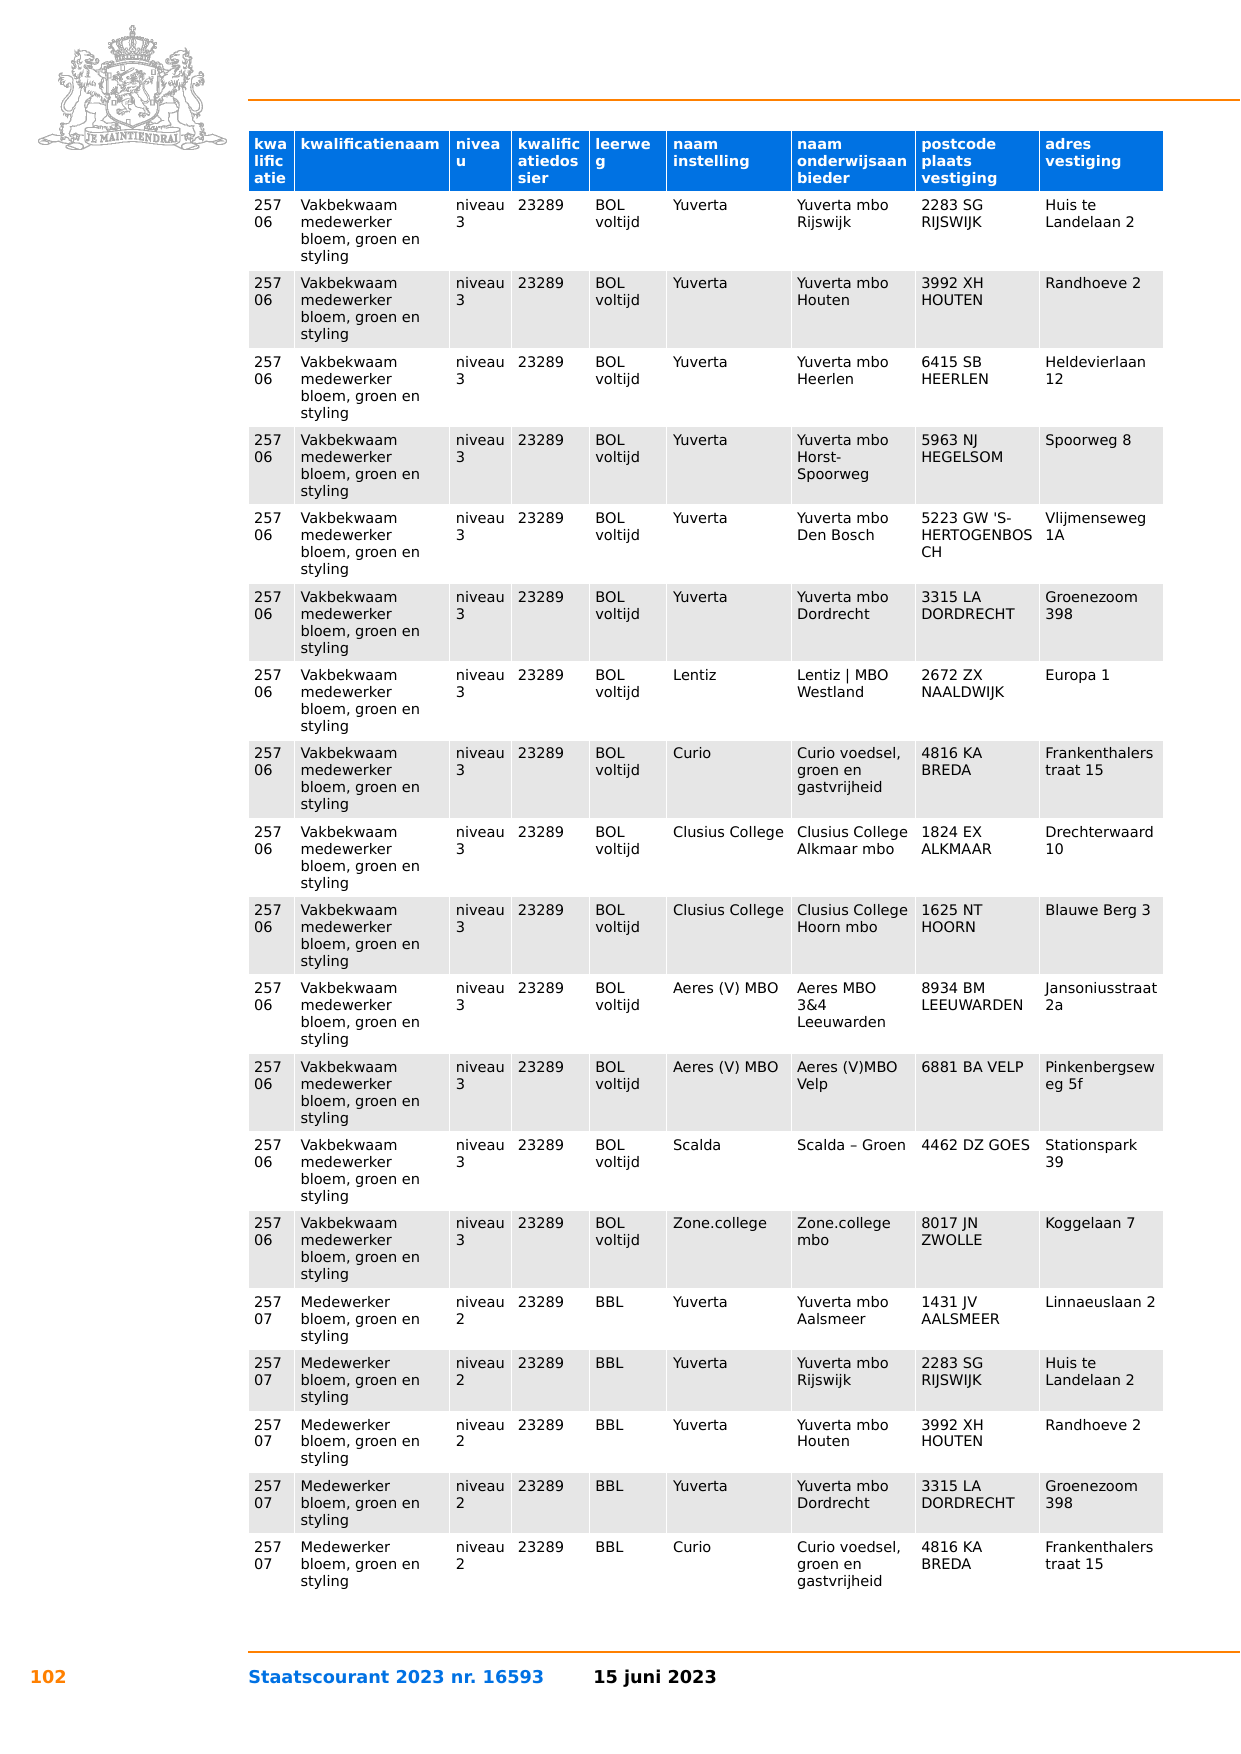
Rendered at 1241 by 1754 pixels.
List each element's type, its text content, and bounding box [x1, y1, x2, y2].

table_cell Medewerker bloem, groen en styling [295, 1412, 449, 1472]
table_header kwalificatienaam [295, 131, 449, 191]
table_cell Yuverta mbo Houten [792, 1412, 915, 1472]
table_cell 5963 NJ HEGELSOM [916, 427, 1039, 504]
table_cell niveau 3 [450, 897, 511, 974]
table_cell 23289 [512, 584, 589, 661]
table_cell 23289 [512, 662, 589, 739]
table_cell Yuverta mbo Houten [792, 271, 915, 348]
table_cell BOL voltijd [590, 584, 666, 661]
table_cell Scalda [667, 1132, 791, 1209]
table_cell BOL voltijd [590, 506, 666, 583]
table_cell 4816 KA BREDA [916, 1534, 1039, 1595]
table_cell BOL voltijd [590, 271, 666, 348]
table_cell 1431 JV AALSMEER [916, 1289, 1039, 1349]
table_cell Vakbekwaam medewerker bloem, groen en styling [295, 741, 449, 818]
table_cell niveau 2 [450, 1412, 511, 1472]
table_cell 6881 BA VELP [916, 1054, 1039, 1131]
table_cell Huis te Landelaan 2 [1040, 1350, 1163, 1411]
table_cell 25706 [249, 271, 294, 348]
table_cell Yuverta mbo Rijswijk [792, 192, 915, 269]
table_cell 3315 LA DORDRECHT [916, 584, 1039, 661]
table_cell 23289 [512, 427, 589, 504]
table_cell Zone.college [667, 1211, 791, 1288]
table_cell Yuverta mbo Dordrecht [792, 584, 915, 661]
table_cell Yuverta [667, 584, 791, 661]
table_cell 23289 [512, 1350, 589, 1411]
table_cell Yuverta mbo Den Bosch [792, 506, 915, 583]
table_cell Medewerker bloem, groen en styling [295, 1350, 449, 1411]
table_cell BBL [590, 1289, 666, 1349]
table_cell Clusius College Hoorn mbo [792, 897, 915, 974]
table_cell Heldevierlaan 12 [1040, 349, 1163, 426]
table_cell Curio voedsel, groen en gastvrijheid [792, 1534, 915, 1595]
table_cell Linnaeuslaan 2 [1040, 1289, 1163, 1349]
table_header naam instelling [667, 131, 791, 191]
table_cell Huis te Landelaan 2 [1040, 192, 1163, 269]
table_cell 4462 DZ GOES [916, 1132, 1039, 1209]
table_cell niveau 2 [450, 1534, 511, 1595]
table_cell niveau 3 [450, 1211, 511, 1288]
table_cell 23289 [512, 819, 589, 896]
table_cell niveau 3 [450, 819, 511, 896]
table_cell niveau 3 [450, 349, 511, 426]
table_cell Yuverta [667, 427, 791, 504]
table_cell Vakbekwaam medewerker bloem, groen en styling [295, 662, 449, 739]
table_cell Lentiz | MBO Westland [792, 662, 915, 739]
table_cell BOL voltijd [590, 1054, 666, 1131]
picture [38, 25, 227, 150]
table_cell Vakbekwaam medewerker bloem, groen en styling [295, 897, 449, 974]
table_cell 25706 [249, 427, 294, 504]
table_cell Yuverta mbo Dordrecht [792, 1473, 915, 1533]
table_cell Yuverta [667, 192, 791, 269]
table_cell Vakbekwaam medewerker bloem, groen en styling [295, 1132, 449, 1209]
table_cell 1824 EX ALKMAAR [916, 819, 1039, 896]
table_cell Medewerker bloem, groen en styling [295, 1534, 449, 1595]
table_cell 2283 SG RIJSWIJK [916, 1350, 1039, 1411]
table_cell Frankenthalerstraat 15 [1040, 741, 1163, 818]
table_cell 8934 BM LEEUWARDEN [916, 976, 1039, 1053]
table_cell Clusius College [667, 897, 791, 974]
table_cell Yuverta mbo Horst-Spoorweg [792, 427, 915, 504]
table_cell Pinkenbergseweg 5f [1040, 1054, 1163, 1131]
table_cell 25706 [249, 584, 294, 661]
table_cell 25706 [249, 192, 294, 269]
table_cell 25706 [249, 741, 294, 818]
table_cell niveau 3 [450, 976, 511, 1053]
table_cell 6415 SB HEERLEN [916, 349, 1039, 426]
table_cell niveau 3 [450, 271, 511, 348]
table_cell Vakbekwaam medewerker bloem, groen en styling [295, 192, 449, 269]
table_cell 25706 [249, 1054, 294, 1131]
table_cell Lentiz [667, 662, 791, 739]
table_header naam onderwijsaanbieder [792, 131, 915, 191]
table_cell Vlijmenseweg 1A [1040, 506, 1163, 583]
table_cell BOL voltijd [590, 662, 666, 739]
table_cell Frankenthalerstraat 15 [1040, 1534, 1163, 1595]
table_cell Aeres (V) MBO [667, 1054, 791, 1131]
table_cell 25706 [249, 349, 294, 426]
table_cell 23289 [512, 976, 589, 1053]
table_cell 25707 [249, 1473, 294, 1533]
table_cell Aeres MBO 3&4 Leeuwarden [792, 976, 915, 1053]
table_cell 2672 ZX NAALDWIJK [916, 662, 1039, 739]
table_cell Blauwe Berg 3 [1040, 897, 1163, 974]
table_cell Vakbekwaam medewerker bloem, groen en styling [295, 506, 449, 583]
table_cell 25706 [249, 1132, 294, 1209]
table_cell Aeres (V) MBO [667, 976, 791, 1053]
table_cell 23289 [512, 1211, 589, 1288]
table_cell niveau 3 [450, 427, 511, 504]
table_cell 25707 [249, 1350, 294, 1411]
table_cell Vakbekwaam medewerker bloem, groen en styling [295, 819, 449, 896]
table_cell 25706 [249, 897, 294, 974]
table_cell niveau 3 [450, 506, 511, 583]
table_cell Vakbekwaam medewerker bloem, groen en styling [295, 976, 449, 1053]
table_cell Curio [667, 741, 791, 818]
table_cell BOL voltijd [590, 192, 666, 269]
table_cell Europa 1 [1040, 662, 1163, 739]
table_cell 25706 [249, 506, 294, 583]
table_cell Yuverta [667, 1289, 791, 1349]
table_cell Clusius College Alkmaar mbo [792, 819, 915, 896]
table_cell 23289 [512, 192, 589, 269]
table_cell BOL voltijd [590, 741, 666, 818]
table_cell Yuverta mbo Aalsmeer [792, 1289, 915, 1349]
table_cell Yuverta [667, 271, 791, 348]
table_cell 8017 JN ZWOLLE [916, 1211, 1039, 1288]
table_cell 4816 KA BREDA [916, 741, 1039, 818]
table_cell 23289 [512, 349, 589, 426]
table_cell Koggelaan 7 [1040, 1211, 1163, 1288]
table_cell 25706 [249, 662, 294, 739]
table_cell Yuverta [667, 1350, 791, 1411]
table_cell 23289 [512, 1534, 589, 1595]
table_cell Yuverta [667, 506, 791, 583]
table_cell BOL voltijd [590, 349, 666, 426]
table_cell niveau 3 [450, 741, 511, 818]
table_cell Curio [667, 1534, 791, 1595]
table_cell niveau 2 [450, 1289, 511, 1349]
table_cell 23289 [512, 1289, 589, 1349]
table_cell 23289 [512, 897, 589, 974]
table_cell Vakbekwaam medewerker bloem, groen en styling [295, 271, 449, 348]
table_cell BOL voltijd [590, 1211, 666, 1288]
table_cell 3992 XH HOUTEN [916, 271, 1039, 348]
table_cell Randhoeve 2 [1040, 271, 1163, 348]
table_cell Clusius College [667, 819, 791, 896]
table_cell BBL [590, 1412, 666, 1472]
table_header adres vestiging [1040, 131, 1163, 191]
table_cell BOL voltijd [590, 1132, 666, 1209]
table_cell niveau 3 [450, 662, 511, 739]
table_cell 25707 [249, 1289, 294, 1349]
table_cell Medewerker bloem, groen en styling [295, 1289, 449, 1349]
table_cell niveau 2 [450, 1473, 511, 1533]
table_cell BOL voltijd [590, 976, 666, 1053]
table_cell Zone.college mbo [792, 1211, 915, 1288]
table_cell 23289 [512, 271, 589, 348]
table_cell niveau 3 [450, 192, 511, 269]
table_cell 23289 [512, 506, 589, 583]
table_cell Vakbekwaam medewerker bloem, groen en styling [295, 1211, 449, 1288]
table_cell Scalda – Groen [792, 1132, 915, 1209]
table_header kwalificatiedossier [512, 131, 589, 191]
table_cell Groenezoom 398 [1040, 1473, 1163, 1533]
table_cell 2283 SG RIJSWIJK [916, 192, 1039, 269]
table_cell Groenezoom 398 [1040, 584, 1163, 661]
table_cell Vakbekwaam medewerker bloem, groen en styling [295, 584, 449, 661]
table_cell 1625 NT HOORN [916, 897, 1039, 974]
table_cell Randhoeve 2 [1040, 1412, 1163, 1472]
table_cell 3315 LA DORDRECHT [916, 1473, 1039, 1533]
table_cell Yuverta [667, 1412, 791, 1472]
table_header niveau [450, 131, 511, 191]
table_cell Vakbekwaam medewerker bloem, groen en styling [295, 349, 449, 426]
table_cell niveau 3 [450, 584, 511, 661]
table_cell niveau 3 [450, 1054, 511, 1131]
table_cell 23289 [512, 1132, 589, 1209]
table_cell BOL voltijd [590, 819, 666, 896]
table_cell Aeres (V)MBO Velp [792, 1054, 915, 1131]
table_cell Yuverta mbo Rijswijk [792, 1350, 915, 1411]
table_cell BOL voltijd [590, 897, 666, 974]
table_cell Yuverta [667, 1473, 791, 1533]
table_cell Yuverta mbo Heerlen [792, 349, 915, 426]
table_cell Medewerker bloem, groen en styling [295, 1473, 449, 1533]
table_cell BBL [590, 1350, 666, 1411]
table_header kwalificatie [249, 131, 294, 191]
table_cell 5223 GW 'S-HERTOGENBOSCH [916, 506, 1039, 583]
table_cell Yuverta [667, 349, 791, 426]
table_header leerweg [590, 131, 666, 191]
table_cell Vakbekwaam medewerker bloem, groen en styling [295, 1054, 449, 1131]
table_cell niveau 2 [450, 1350, 511, 1411]
table_cell 3992 XH HOUTEN [916, 1412, 1039, 1472]
table_cell Drechterwaard 10 [1040, 819, 1163, 896]
table_cell 23289 [512, 1412, 589, 1472]
table_cell Curio voedsel, groen en gastvrijheid [792, 741, 915, 818]
table_cell Spoorweg 8 [1040, 427, 1163, 504]
table_cell 25707 [249, 1412, 294, 1472]
table_cell BBL [590, 1534, 666, 1595]
table_header postcode plaats vestiging [916, 131, 1039, 191]
table_cell Jansoniusstraat 2a [1040, 976, 1163, 1053]
table_cell 23289 [512, 1054, 589, 1131]
table_cell 23289 [512, 741, 589, 818]
table_cell Stationspark 39 [1040, 1132, 1163, 1209]
table_cell BBL [590, 1473, 666, 1533]
table_cell 23289 [512, 1473, 589, 1533]
table_cell BOL voltijd [590, 427, 666, 504]
table_cell Vakbekwaam medewerker bloem, groen en styling [295, 427, 449, 504]
table_cell 25706 [249, 1211, 294, 1288]
table_cell 25707 [249, 1534, 294, 1595]
table_cell 25706 [249, 819, 294, 896]
table_cell niveau 3 [450, 1132, 511, 1209]
table_cell 25706 [249, 976, 294, 1053]
